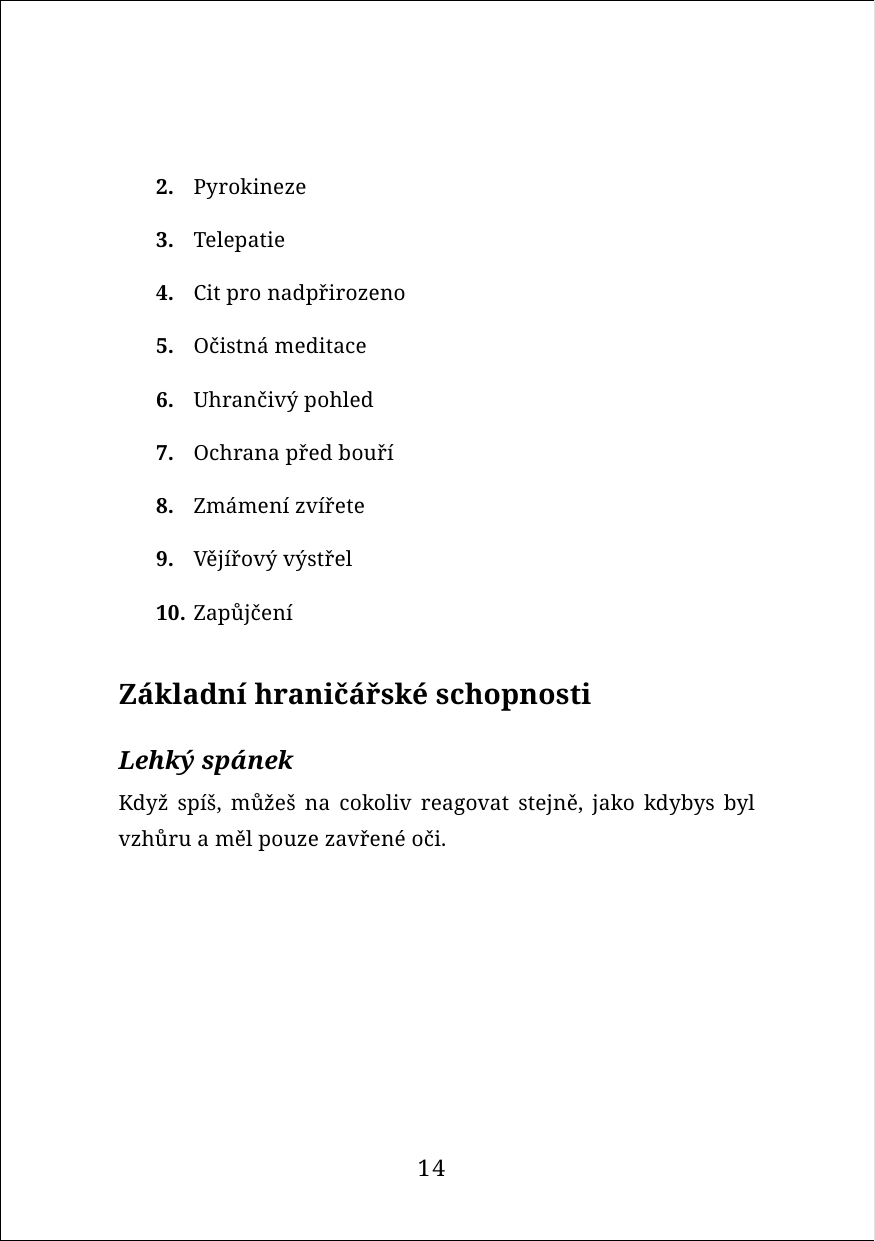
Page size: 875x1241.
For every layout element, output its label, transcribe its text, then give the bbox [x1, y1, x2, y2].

list Zmámení zvířete [156, 491, 756, 519]
list Cit pro nadpřirozeno [156, 278, 756, 307]
subtitle Základní hraničářské schopnosti [118, 674, 756, 713]
list Zapůjčení [156, 598, 756, 626]
text Když spíš, můžeš na cokoliv reagovat stejně, jako kdybys byl vzhůru a měl pouze zavřené oči. [118, 788, 756, 852]
list Uhrančivý pohled [156, 385, 756, 413]
list Pyrokineze [156, 172, 756, 200]
list Ochrana před bouří [156, 438, 756, 466]
subtitle Lehký spánek [118, 742, 756, 776]
list Očistná meditace [156, 331, 756, 360]
list Vějířový výstřel [156, 544, 756, 573]
list Telepatie [156, 225, 756, 253]
